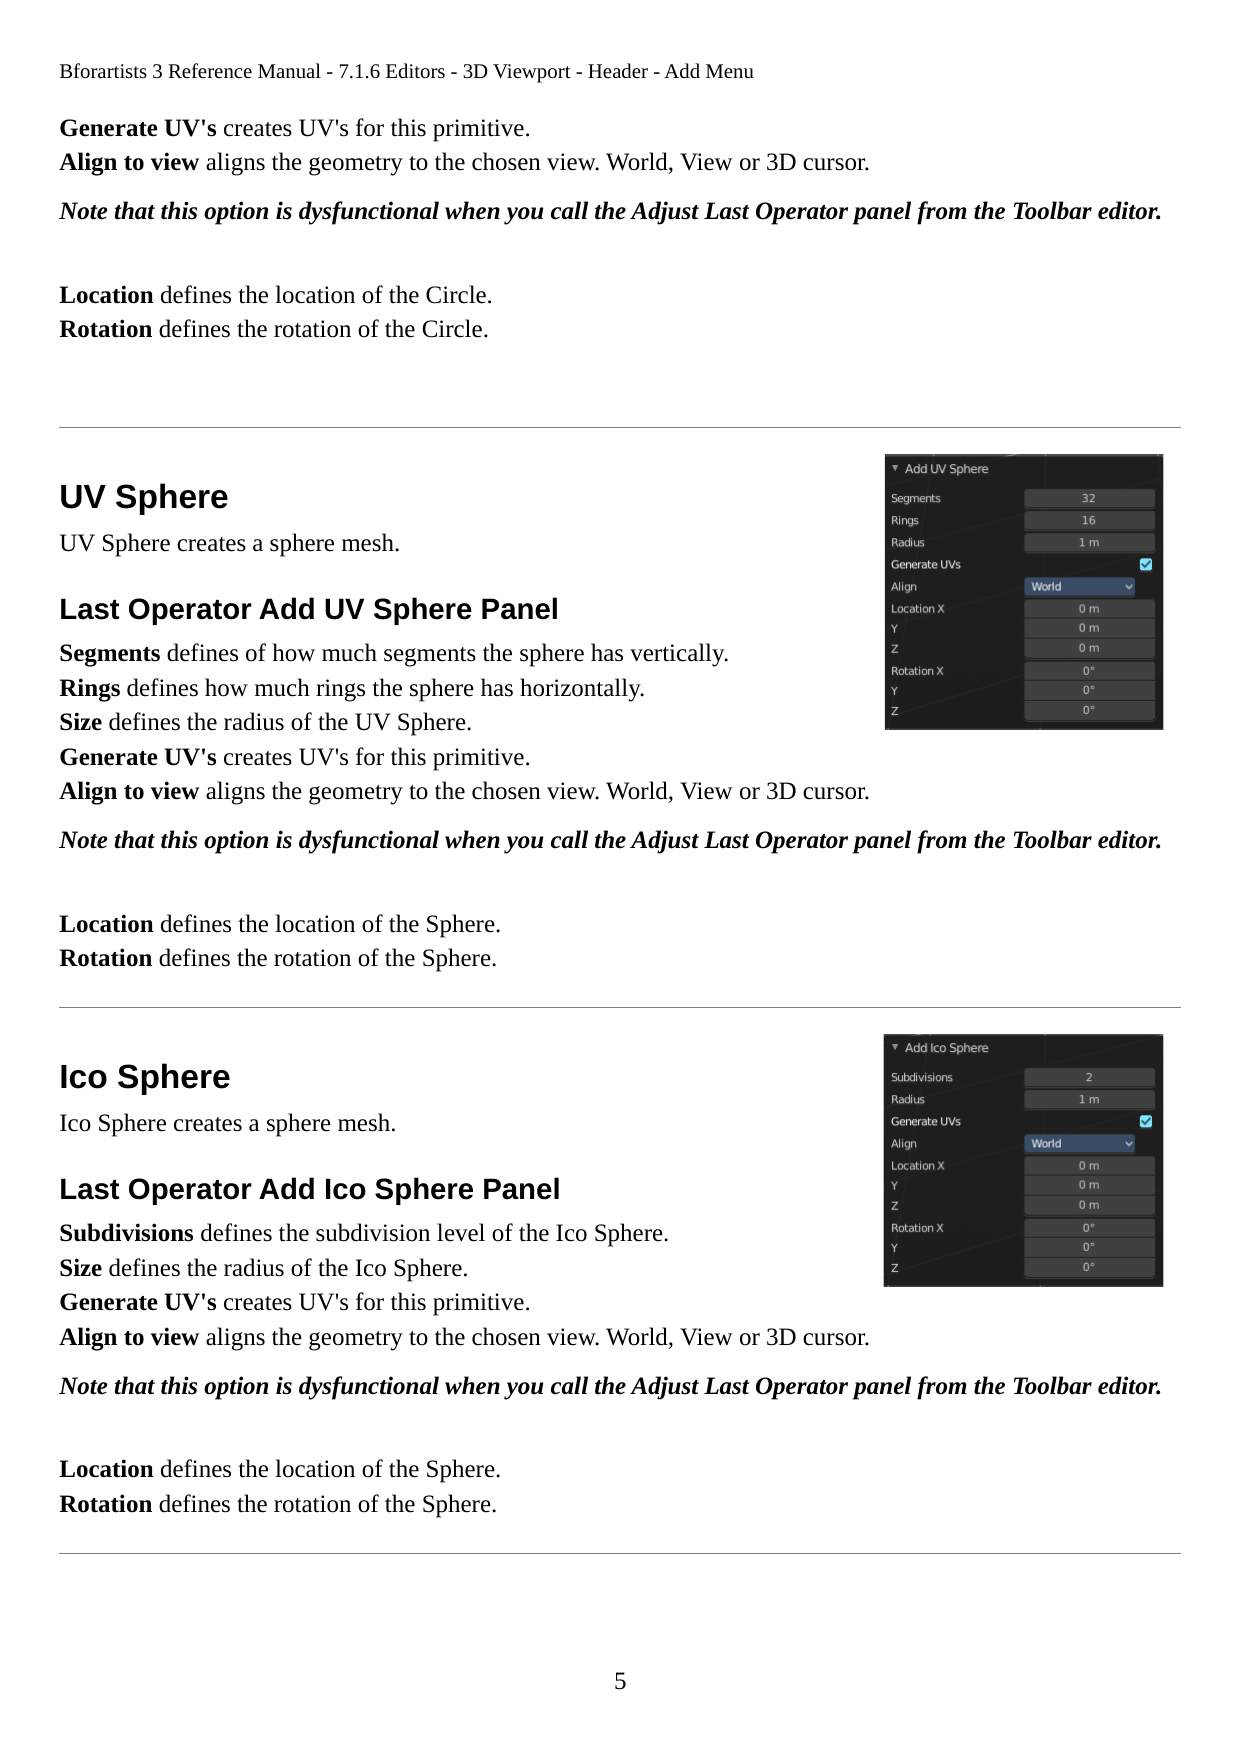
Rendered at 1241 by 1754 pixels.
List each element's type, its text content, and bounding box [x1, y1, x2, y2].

subtitle Last Operator Add UV Sphere Panel [59, 592, 884, 626]
text Ico Sphere creates a sphere mesh. [59, 1108, 883, 1137]
subtitle [1164, 477, 1181, 516]
text Note that this option is dysfunctional when you call the Adjust Last Operator panel from the Toolbar editor. [59, 825, 1181, 854]
picture [883, 1034, 1164, 1287]
text Note that this option is dysfunctional when you call the Adjust Last Operator panel from the Toolbar editor. [59, 196, 1181, 225]
text Location defines the location of the Sphere. Rotation defines the rotation of the Sphere. [59, 1420, 1181, 1518]
subtitle Ico Sphere [59, 1057, 883, 1096]
text Subdivisions defines the subdivision level of the Ico Sphere. Size defines the radius of the Ico Sphere. Generate UV's creates UV's for this primitive. Align to view aligns the geometry to the chosen view. World, View or 3D cursor. [59, 1218, 1181, 1351]
text Segments defines of how much segments the sphere has vertically. Rings defines how much rings the sphere has horizontally. Size defines the radius of the UV Sphere. Generate UV's creates UV's for this primitive. Align to view aligns the geometry to the chosen view. World, View or 3D cursor. [59, 638, 1181, 805]
text Generate UV's creates UV's for this primitive. Align to view aligns the geometry to the chosen view. World, View or 3D cursor. [59, 113, 1181, 176]
text Note that this option is dysfunctional when you call the Adjust Last Operator panel from the Toolbar editor. [59, 1371, 1181, 1400]
text Location defines the location of the Circle. Rotation defines the rotation of the Circle. [59, 245, 1181, 343]
subtitle [1164, 1057, 1181, 1096]
picture [884, 454, 1164, 730]
subtitle UV Sphere [59, 477, 884, 516]
text UV Sphere creates a sphere mesh. [59, 528, 884, 557]
text Location defines the location of the Sphere. Rotation defines the rotation of the Sphere. [59, 874, 1181, 972]
subtitle Last Operator Add Ico Sphere Panel [59, 1172, 883, 1206]
